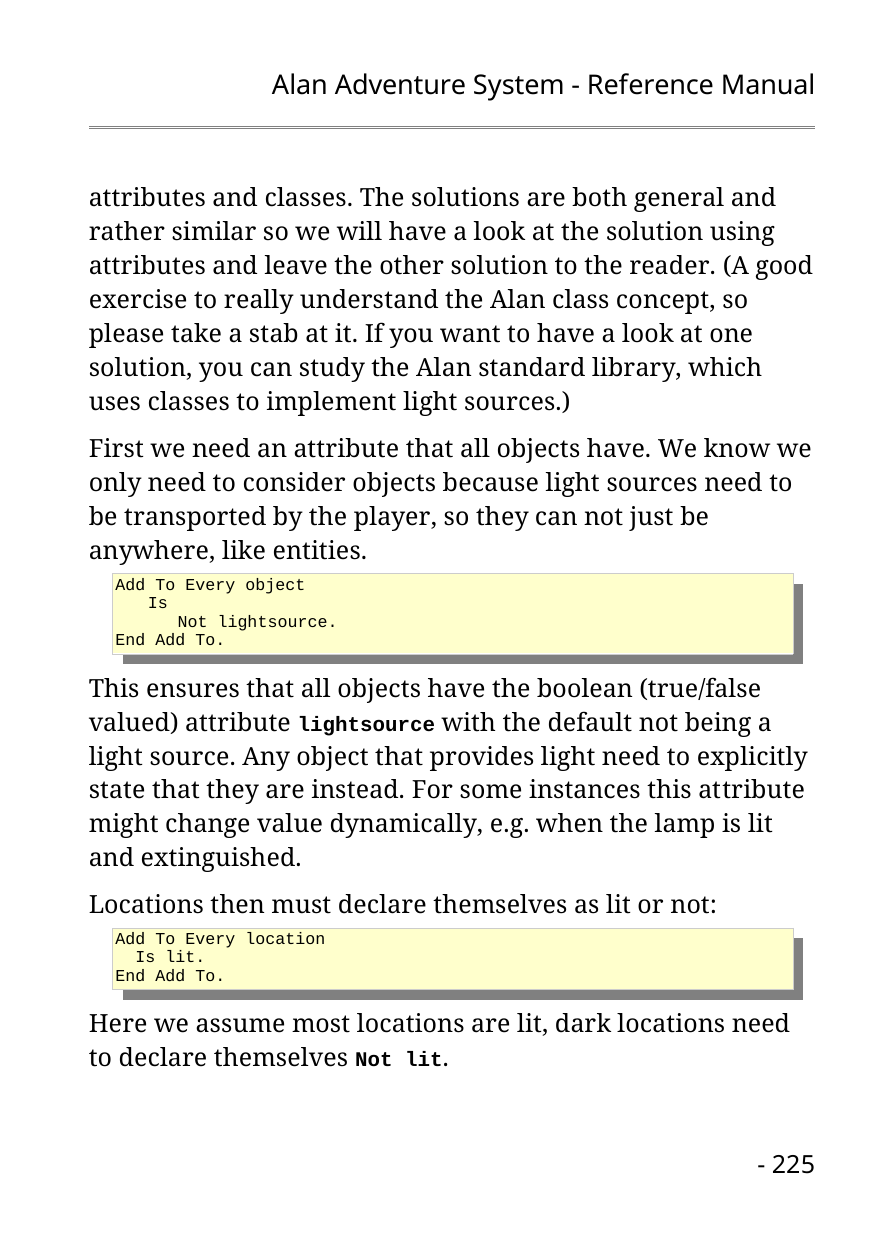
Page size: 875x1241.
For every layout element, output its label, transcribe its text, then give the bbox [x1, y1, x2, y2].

text This ensures that all objects have the boolean (true/false valued) attribute lightsource with the default not being a light source. Any object that provides light need to explicitly state that they are instead. For some instances this at­tribute might change value dynamically, e.g. when the lamp is lit and extinguished. [88, 671, 815, 874]
text Add To Every location Is lit. End Add To. [113, 929, 793, 989]
text First we need an attribute that all objects have. We know we only need to consider objects because light sources need to be transported by the player, so they can not just be anywhere, like entities. [88, 431, 815, 567]
text Add To Every object Is Not lightsource. End Add To. [113, 574, 793, 653]
text attributes and classes. The solutions are both general and rather similar so we will have a look at the solution using attributes and leave the other solution to the reader. (A good exercise to really understand the Alan class concept, so please take a stab at it. If you want to have a look at one solution, you can study the Alan standard library, which uses classes to implement light sources.) [88, 180, 815, 418]
text Locations then must declare themselves as lit or not: [88, 887, 815, 921]
text Here we assume most locations are lit, dark locations need to declare themselves Not lit. [88, 1006, 815, 1074]
